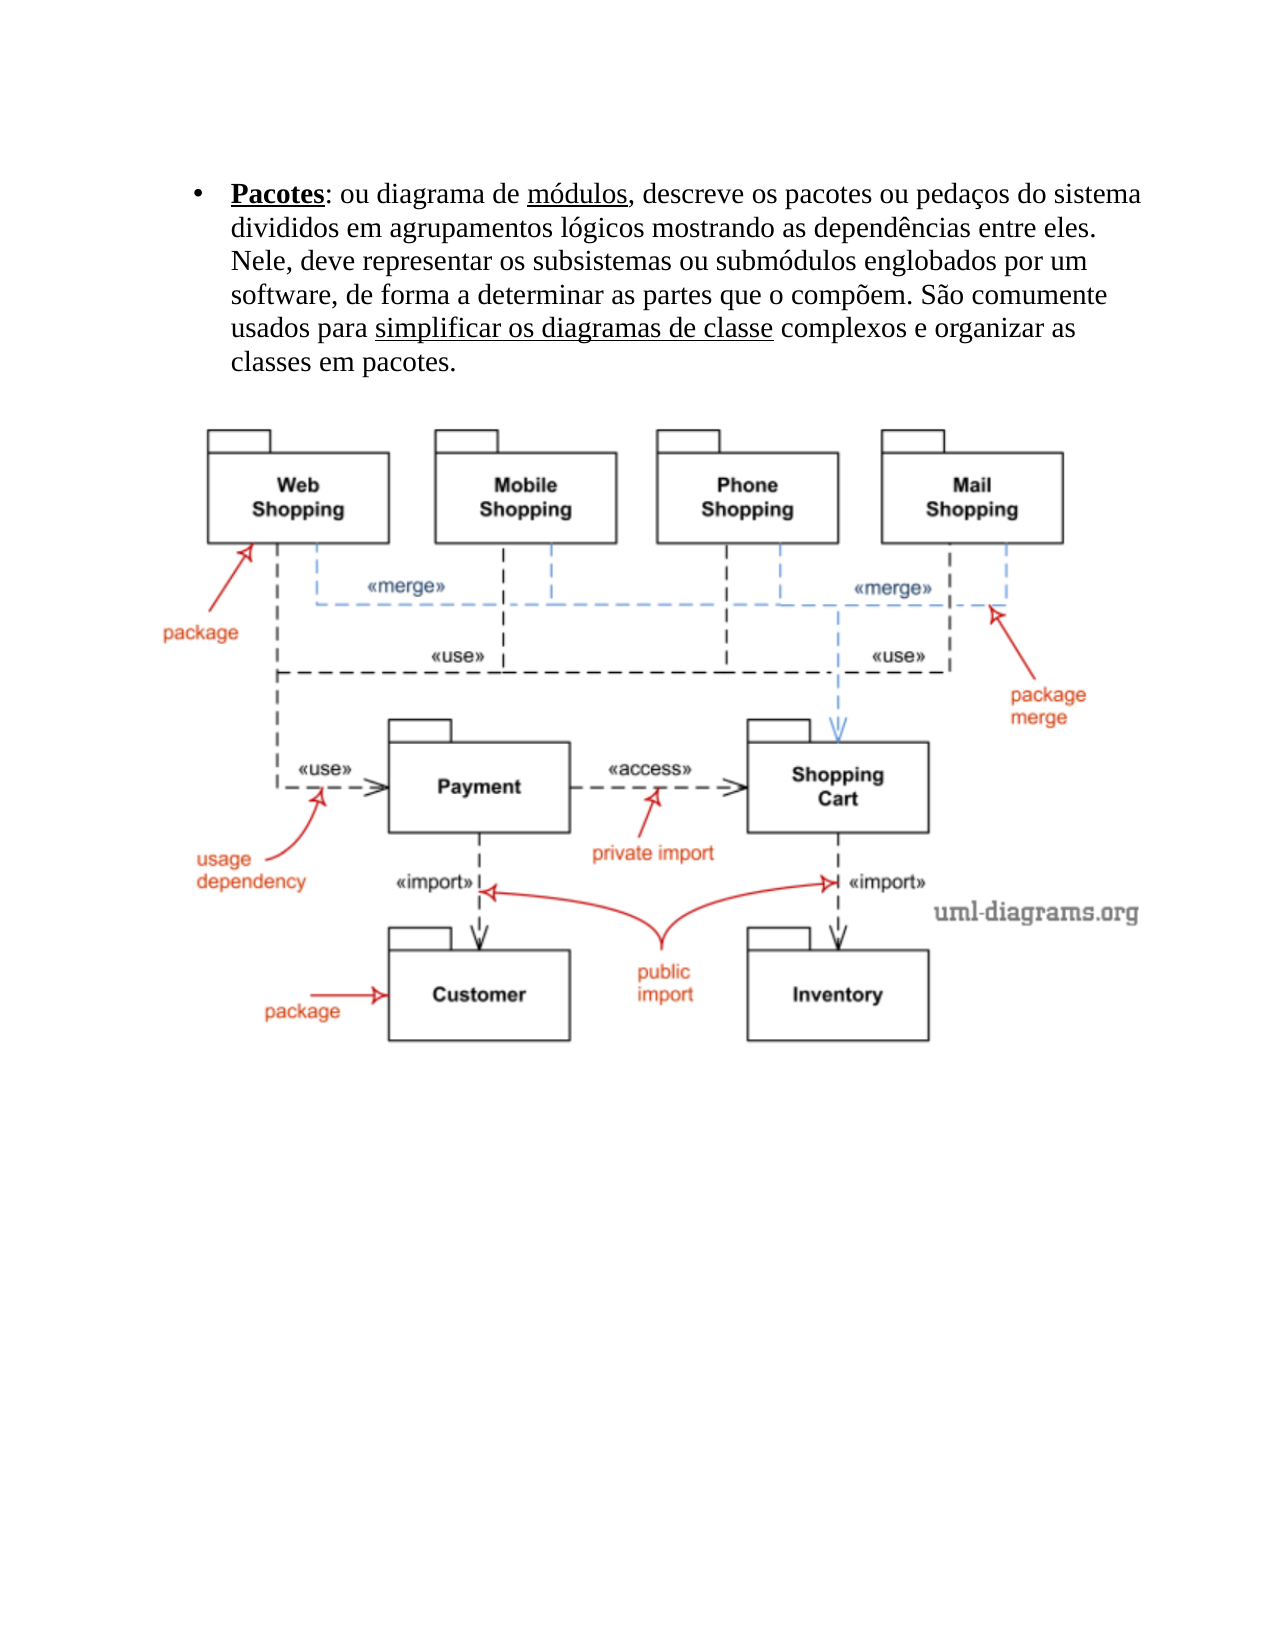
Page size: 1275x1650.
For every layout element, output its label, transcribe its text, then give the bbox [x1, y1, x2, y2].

list Pacotes: ou diagrama de módulos, descreve os pacotes ou pedaços do sistema divididos em agrupamentos lógicos mostrando as dependências entre eles. Nele, deve representar os subsistemas ou submódulos englobados por um software, de forma a determinar as partes que o compõem. São comumente usados para simplificar os diagramas de classe complexos e organizar as classes em pacotes. [193, 176, 1157, 378]
picture [136, 406, 1139, 1059]
